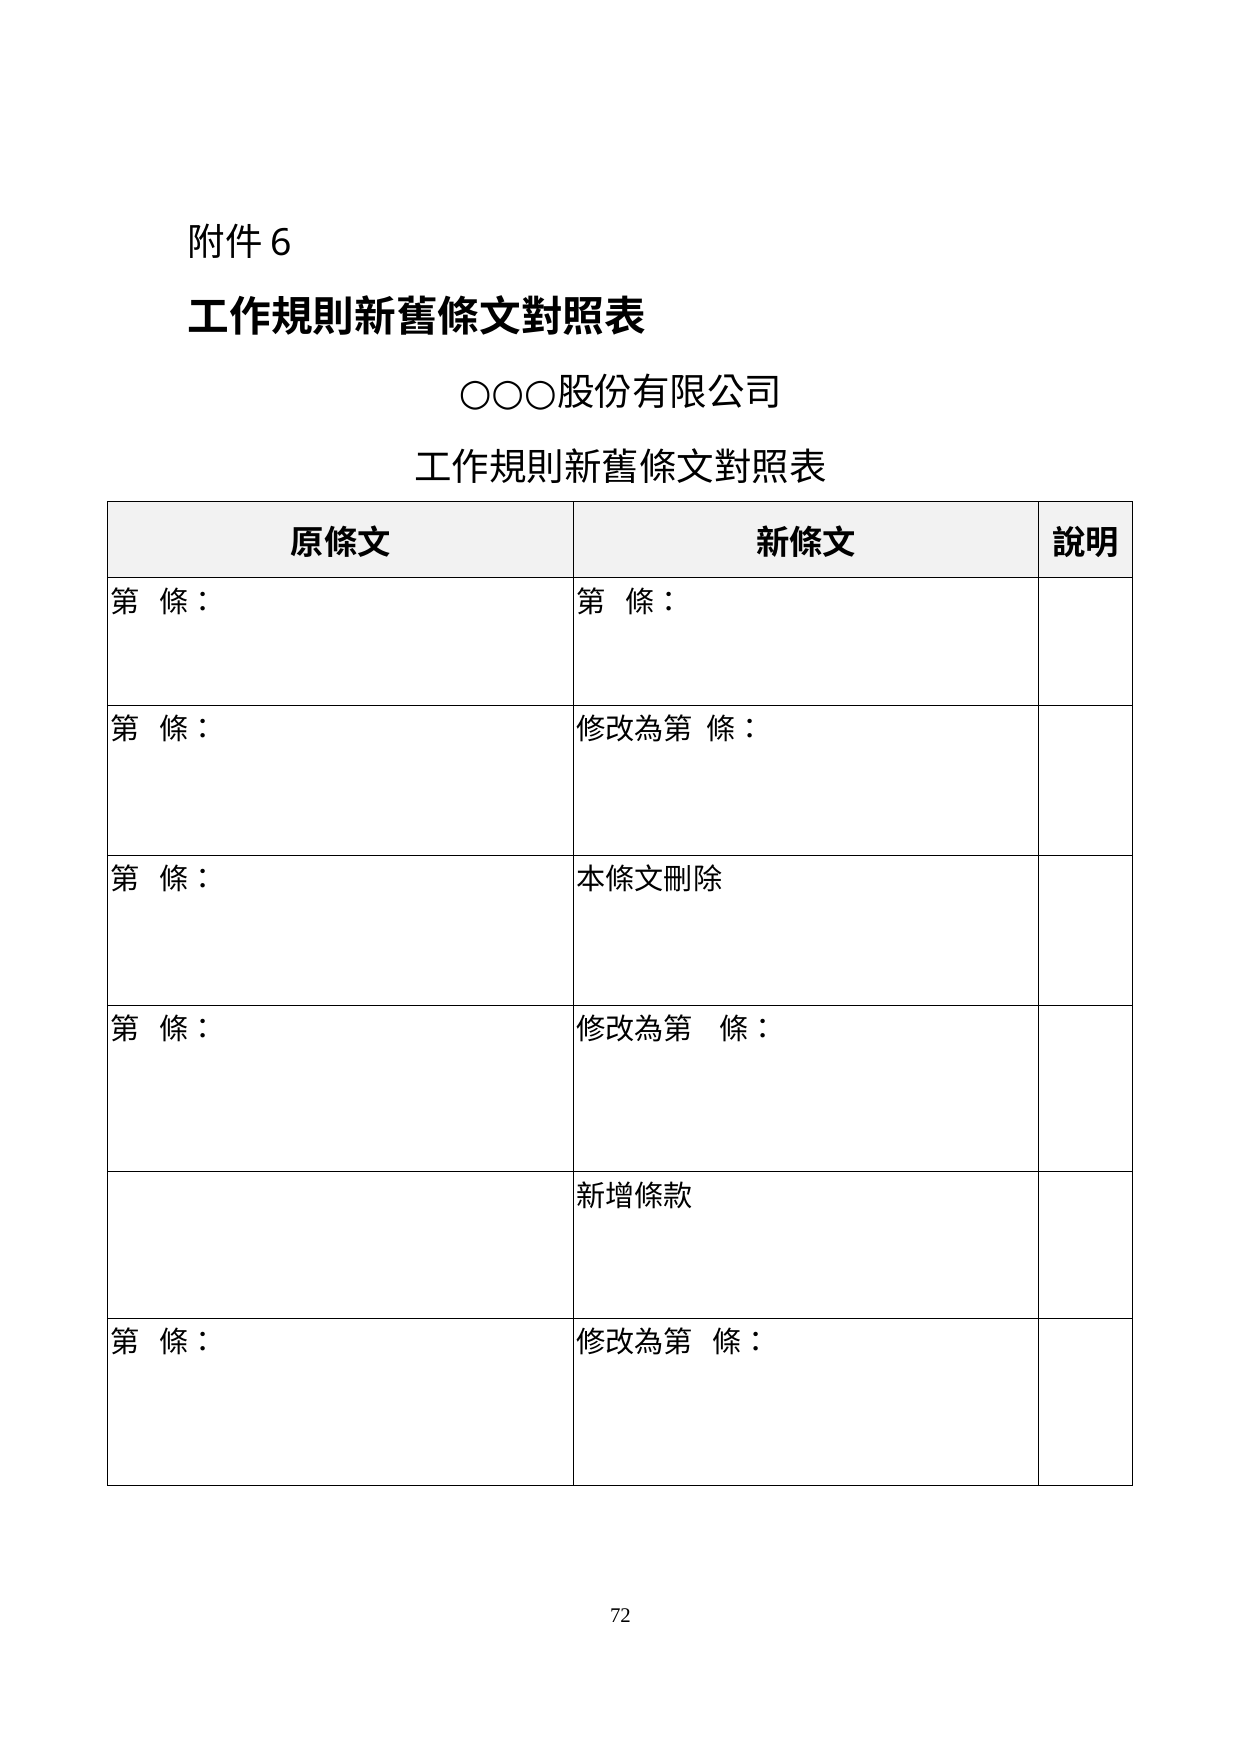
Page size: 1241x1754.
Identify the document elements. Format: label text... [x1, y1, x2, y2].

table_cell 第 條： [108, 1006, 573, 1171]
table_cell 修改為第 條： [574, 1319, 1038, 1484]
table_cell 第 條： [108, 856, 573, 1005]
text ○○○股份有限公司 [187, 351, 1053, 426]
table_cell [1039, 706, 1132, 855]
table_cell [1039, 1006, 1132, 1171]
table_cell 修改為第 條： [574, 1006, 1038, 1171]
table_cell 第 條： [108, 1319, 573, 1484]
table_cell 第 條： [108, 706, 573, 855]
table_cell [1039, 1172, 1132, 1318]
table_header 新條文 [574, 502, 1038, 577]
table_cell 第 條： [108, 578, 573, 704]
text 工作規則新舊條文對照表 [187, 276, 1050, 351]
text 附件6 [187, 201, 1050, 276]
text 工作規則新舊條文對照表 [187, 426, 1053, 501]
table_cell [1039, 578, 1132, 704]
table_cell [108, 1172, 573, 1318]
table_cell 本條文刪除 [574, 856, 1038, 1005]
table_cell [1039, 1319, 1132, 1484]
table_cell [1039, 856, 1132, 1005]
table_cell 第 條： [574, 578, 1038, 704]
table_header 原條文 [108, 502, 573, 577]
table_cell 新增條款 [574, 1172, 1038, 1318]
table_cell 修改為第 條： [574, 706, 1038, 855]
table_header 說明 [1039, 502, 1132, 577]
